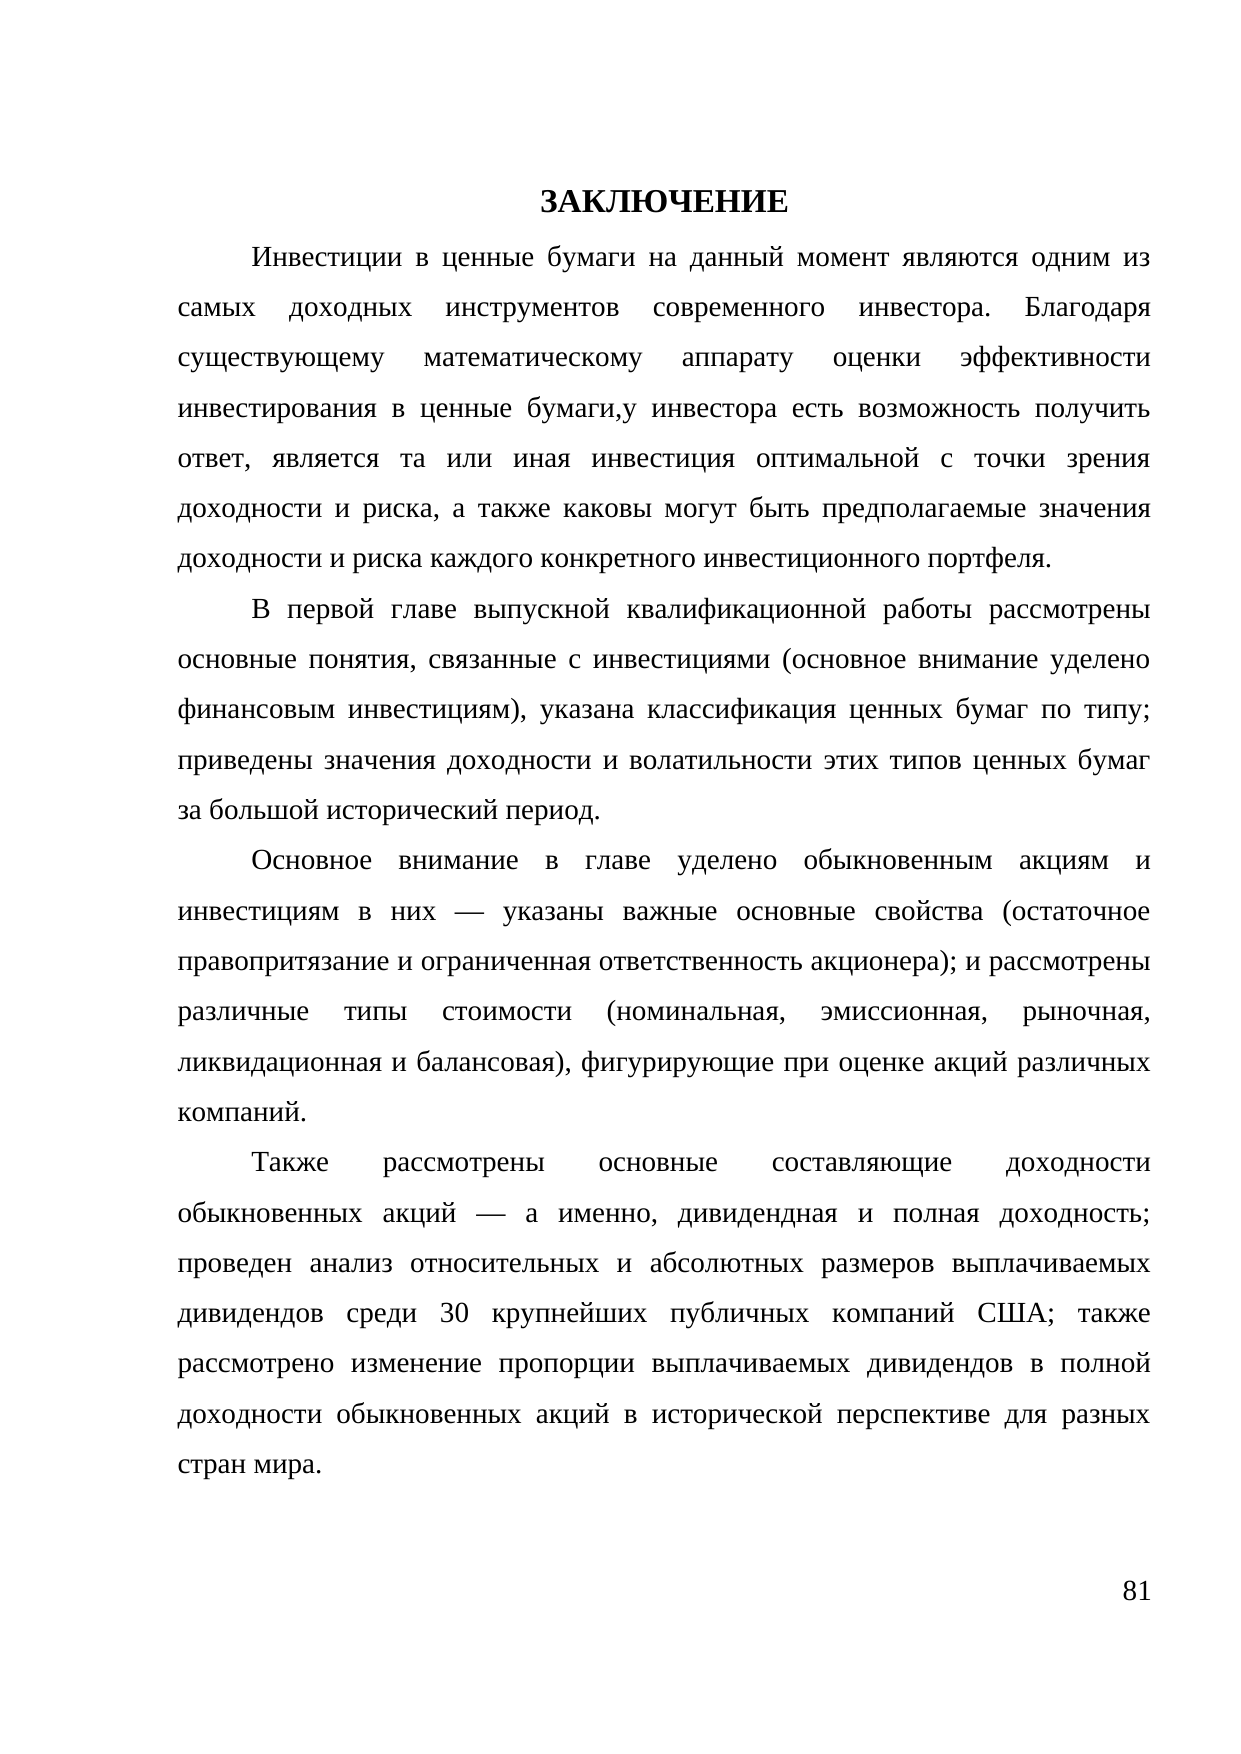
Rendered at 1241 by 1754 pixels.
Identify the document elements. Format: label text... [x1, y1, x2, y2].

subtitle ЗАКЛЮЧЕНИЕ [177, 181, 1152, 219]
text В первой главе выпускной квалификационной работы рассмотрены основные понятия, связанные с инвестициями (основное внимание уделено финансовым инвестициям), указана классификация ценных бумаг по типу; приведены значения доходности и волатильности этих типов ценных бумаг за большой исторический период. [177, 591, 1152, 826]
text Также рассмотрены основные составляющие доходности обыкновенных акций — а именно, дивидендная и полная доходность; проведен анализ относительных и абсолютных размеров выплачиваемых дивидендов среди 30 крупнейших публичных компаний США; также рассмотрено изменение пропорции выплачиваемых дивидендов в полной доходности обыкновенных акций в исторической перспективе для разных стран мира. [177, 1144, 1152, 1480]
text Инвестиции в ценные бумаги на данный момент являются одним из самых доходных инструментов современного инвестора. Благодаря существующему математическому аппарату оценки эффективности инвестирования в ценные бумаги,у инвестора есть возможность получить ответ, является та или иная инвестиция оптимальной с точки зрения доходности и риска, а также каковы могут быть предполагаемые значения доходности и риска каждого конкретного инвестиционного портфеля. [177, 239, 1152, 574]
text Основное внимание в главе уделено обыкновенным акциям и инвестициям в них — указаны важные основные свойства (остаточное правопритязание и ограниченная ответственность акционера); и рассмотрены различные типы стоимости (номинальная, эмиссионная, рыночная, ликвидационная и балансовая), фигурирующие при оценке акций различных компаний. [177, 842, 1152, 1128]
